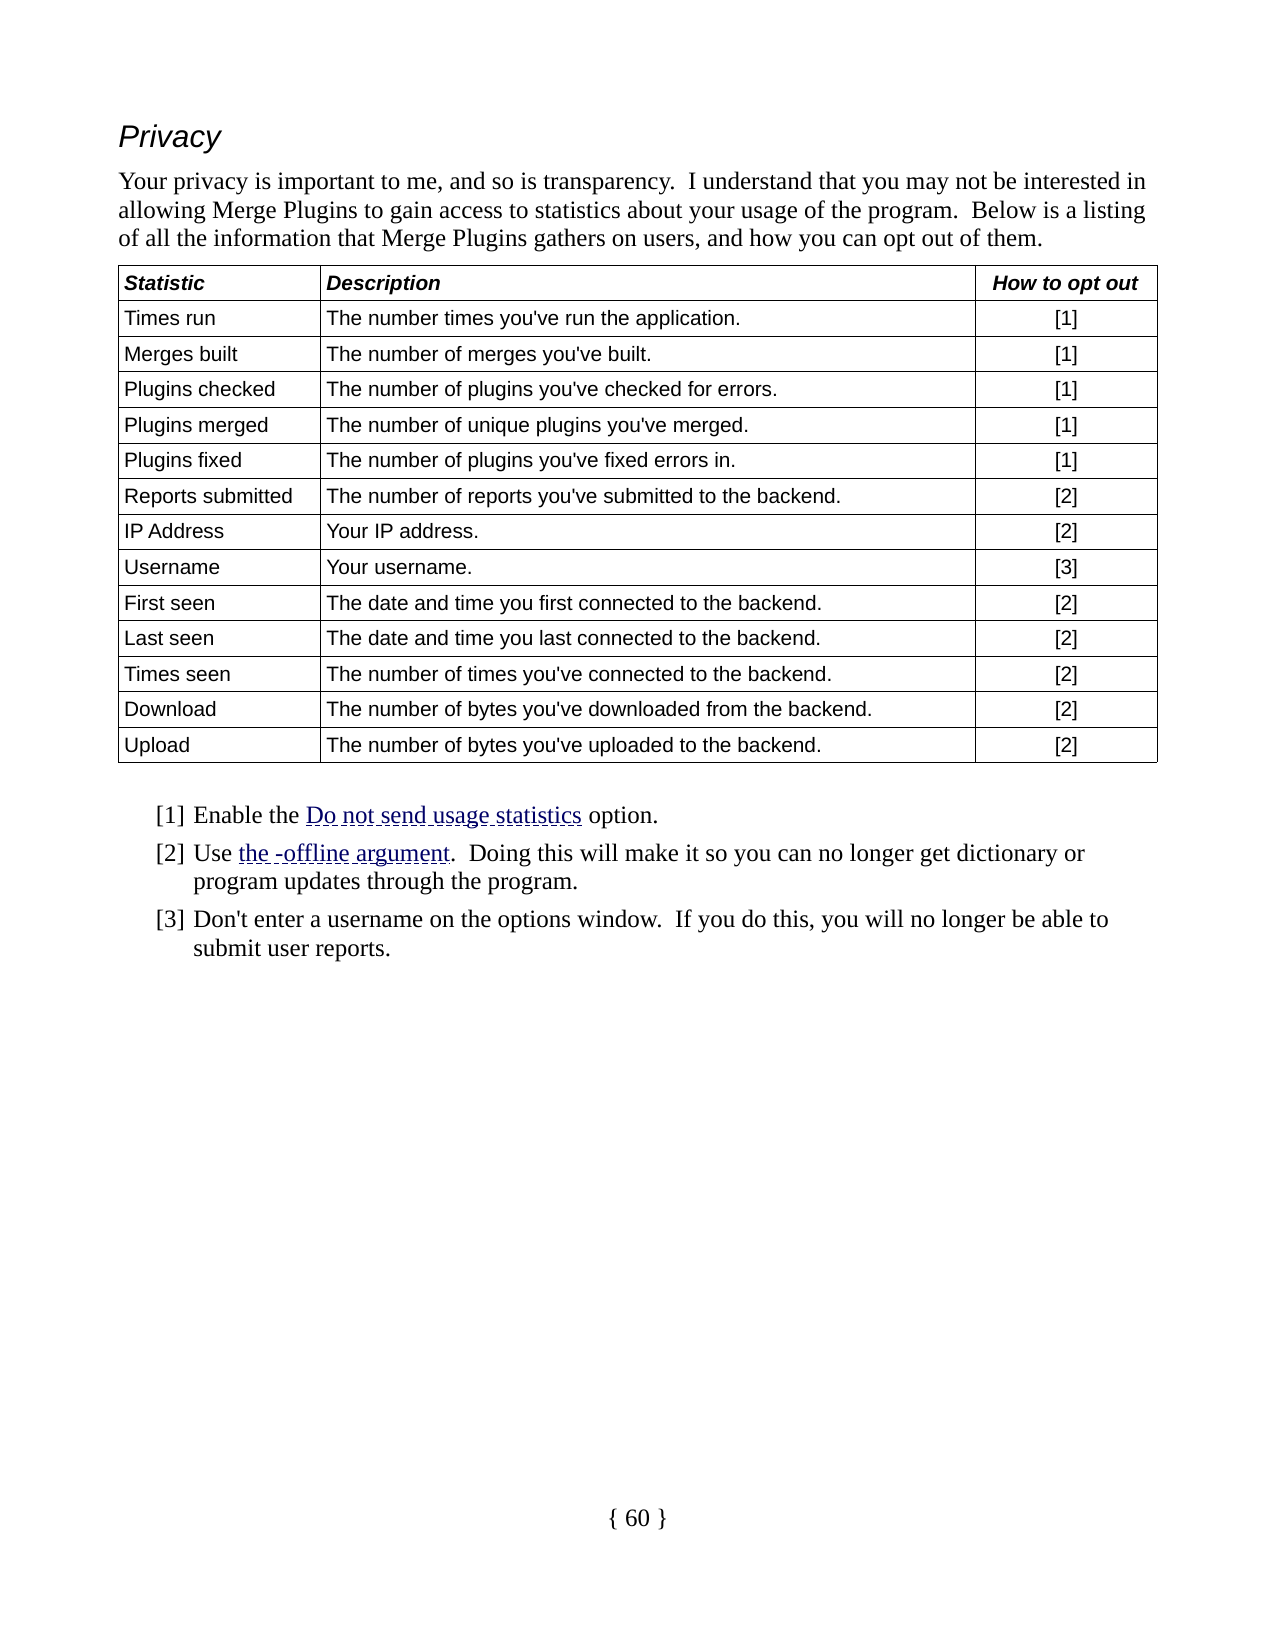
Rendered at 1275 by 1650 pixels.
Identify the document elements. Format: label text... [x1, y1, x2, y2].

table_cell [3] [976, 550, 1157, 584]
list Don't enter a username on the options window. If you do this, you will no longer be able to submit user reports. [156, 904, 1157, 962]
table_cell [1] [976, 301, 1157, 336]
list Use the -offline argument. Doing this will make it so you can no longer get dictionary or program updates through the program. [156, 838, 1157, 895]
table_cell [1] [976, 408, 1157, 442]
table_cell The number of plugins you've fixed errors in. [321, 444, 975, 478]
table_cell [2] [976, 621, 1157, 656]
table_cell [2] [976, 692, 1157, 727]
table_cell Plugins fixed [119, 444, 320, 478]
table_cell Merges built [119, 337, 320, 371]
table_header How to opt out [976, 266, 1157, 300]
table_cell [2] [976, 515, 1157, 549]
table_cell Username [119, 550, 320, 584]
table_cell Your IP address. [321, 515, 975, 549]
table_cell Plugins checked [119, 372, 320, 407]
table_cell The number of bytes you've uploaded to the backend. [321, 728, 975, 762]
table_cell The number of reports you've submitted to the backend. [321, 479, 975, 513]
table_cell [1] [976, 372, 1157, 407]
table_cell The date and time you first connected to the backend. [321, 586, 975, 620]
table_cell The number times you've run the application. [321, 301, 975, 336]
table_cell First seen [119, 586, 320, 620]
table_cell [1] [976, 337, 1157, 371]
table_cell [2] [976, 586, 1157, 620]
table_cell Upload [119, 728, 320, 762]
text Your privacy is important to me, and so is transparency. I understand that you may not be interested in allowing Merge Plugins to gain access to statistics about your usage of the program. Below is a listing of all the information that Merge Plugins gathers on users, and how you can opt out of them. [118, 166, 1157, 252]
subtitle Privacy [118, 118, 1157, 154]
table_cell Your username. [321, 550, 975, 584]
table_cell [1] [976, 444, 1157, 478]
table_cell The number of unique plugins you've merged. [321, 408, 975, 442]
list Enable the Do not send usage statistics option. [156, 800, 1157, 829]
table_cell Plugins merged [119, 408, 320, 442]
table_cell The number of bytes you've downloaded from the backend. [321, 692, 975, 727]
table_cell The date and time you last connected to the backend. [321, 621, 975, 656]
table_header Description [321, 266, 975, 300]
table_cell Download [119, 692, 320, 727]
table_cell Reports submitted [119, 479, 320, 513]
table_cell Last seen [119, 621, 320, 656]
table_cell [2] [976, 479, 1157, 513]
table_cell Times seen [119, 657, 320, 691]
table_cell IP Address [119, 515, 320, 549]
table_cell [2] [976, 728, 1157, 762]
table_cell The number of merges you've built. [321, 337, 975, 371]
table_header Statistic [119, 266, 320, 300]
table_cell The number of plugins you've checked for errors. [321, 372, 975, 407]
table_cell The number of times you've connected to the backend. [321, 657, 975, 691]
table_cell Times run [119, 301, 320, 336]
table_cell [2] [976, 657, 1157, 691]
